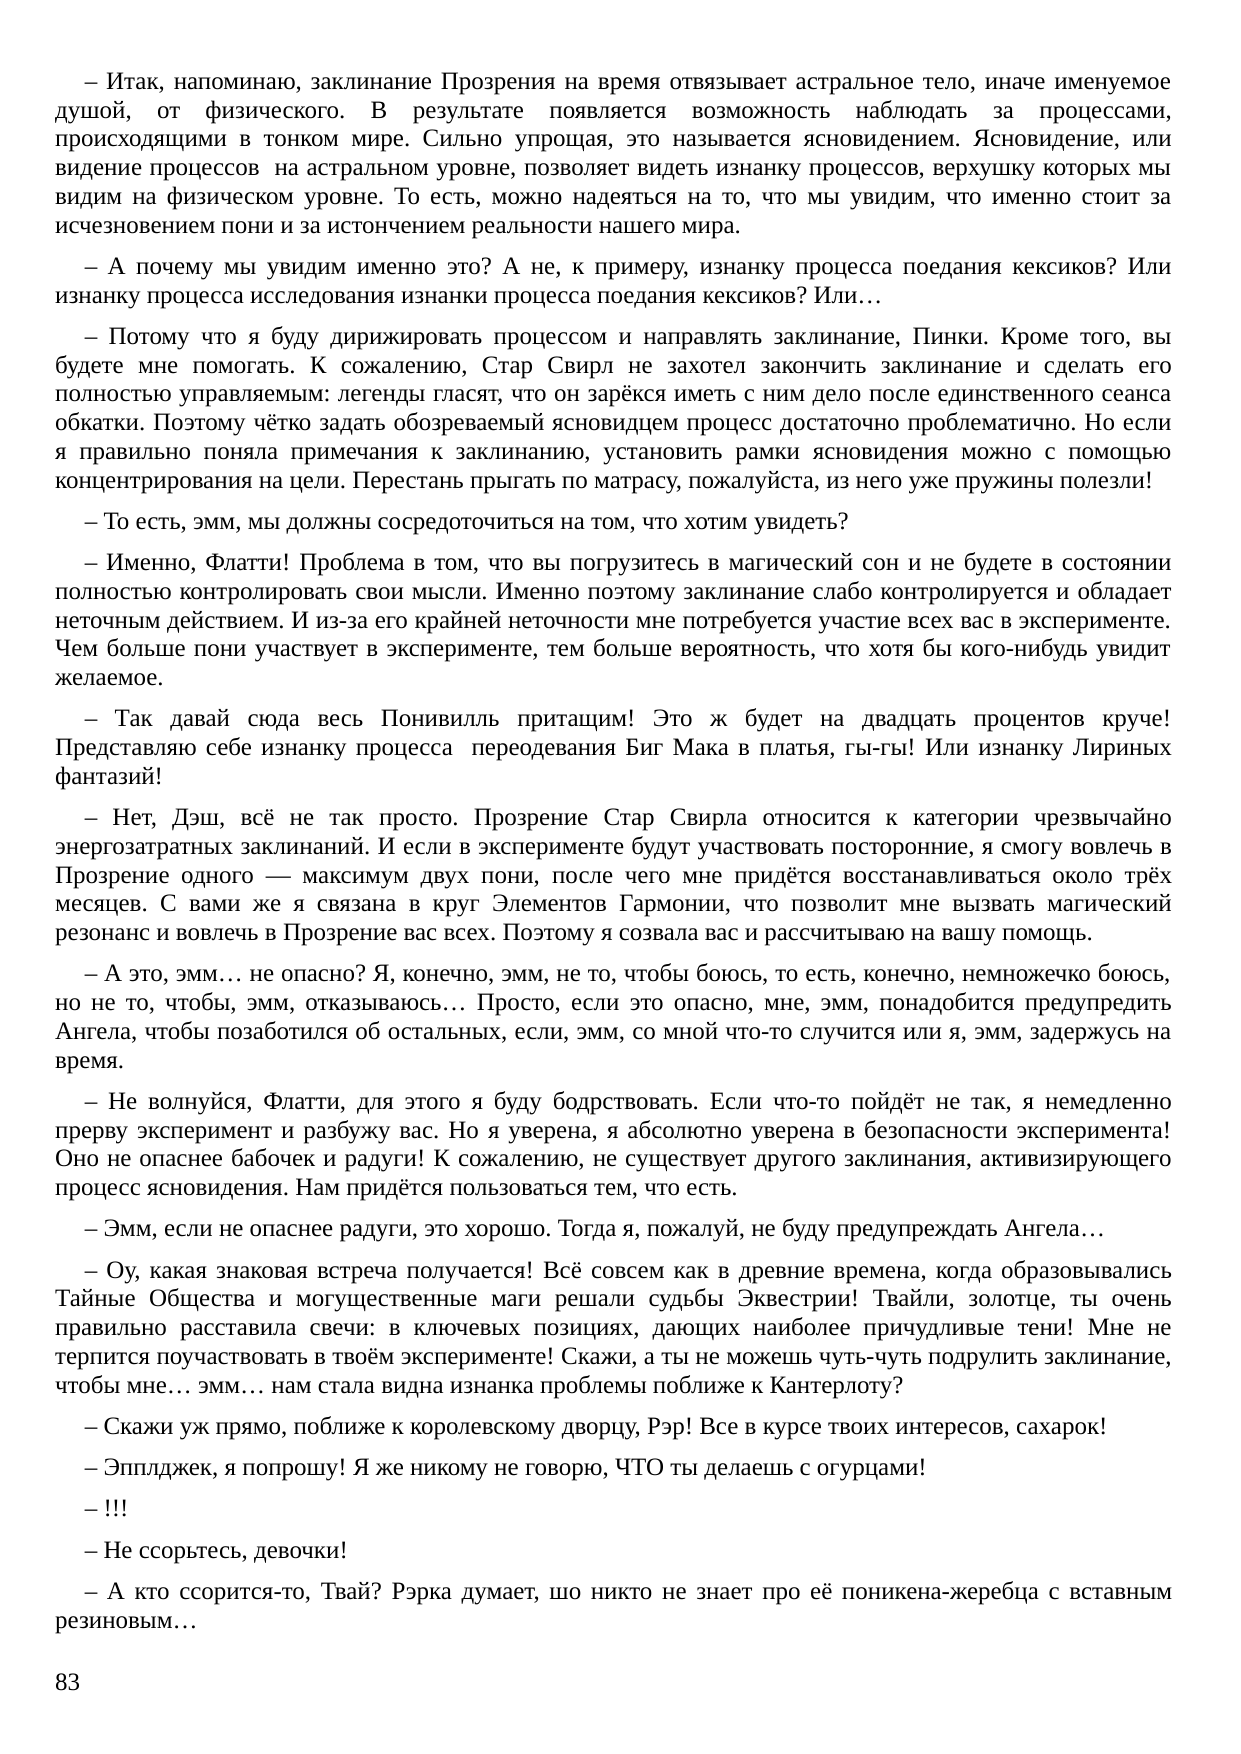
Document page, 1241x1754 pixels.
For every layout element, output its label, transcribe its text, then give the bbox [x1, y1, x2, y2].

text – Не волнуйся, Флатти, для этого я буду бодрствовать. Если что-то пойдёт не так, я немедленно прерву эксперимент и разбужу вас. Но я уверена, я абсолютно уверена в безопасности эксперимента! Оно не опаснее бабочек и радуги! К сожалению, не существует другого заклинания, активизирующего процесс ясновидения. Нам придётся пользоваться тем, что есть. [55, 1086, 1173, 1201]
text – А кто ссорится-то, Твай? Рэрка думает, шо никто не знает про её поникена-жеребца с вставным резиновым… [55, 1576, 1173, 1633]
text – А почему мы увидим именно это? А не, к примеру, изнанку процесса поедания кексиков? Или изнанку процесса исследования изнанки процесса поедания кексиков? Или… [55, 251, 1173, 308]
text – Оу, какая знаковая встреча получается! Всё совсем как в древние времена, когда образовывались Тайные Общества и могущественные маги решали судьбы Эквестрии! Твайли, золотце, ты очень правильно расставила свечи: в ключевых позициях, дающих наиболее причудливые тени! Мне не терпится поучаствовать в твоём эксперименте! Скажи, а ты не можешь чуть-чуть подрулить заклинание, чтобы мне… эмм… нам стала видна изнанка проблемы поближе к Кантерлоту? [55, 1255, 1173, 1398]
text – !!! [55, 1493, 1173, 1522]
text – А это, эмм… не опасно? Я, конечно, эмм, не то, чтобы боюсь, то есть, конечно, немножечко боюсь, но не то, чтобы, эмм, отказываюсь… Просто, если это опасно, мне, эмм, понадобится предупредить Ангела, чтобы позаботился об остальных, если, эмм, со мной что-то случится или я, эмм, задержусь на время. [55, 958, 1173, 1073]
text – Эмм, если не опаснее радуги, это хорошо. Тогда я, пожалуй, не буду предупреждать Ангела… [55, 1213, 1173, 1242]
text – Не ссорьтесь, девочки! [55, 1535, 1173, 1563]
text – Так давай сюда весь Понивилль притащим! Это ж будет на двадцать процентов круче! Представляю себе изнанку процесса переодевания Биг Мака в платья, гы-гы! Или изнанку Лириных фантазий! [55, 703, 1173, 790]
text – Итак, напоминаю, заклинание Прозрения на время отвязывает астральное тело, иначе именуемое душой, от физического. В результате появляется возможность наблюдать за процессами, происходящими в тонком мире. Сильно упрощая, это называется ясновидением. Ясновидение, или видение процессов на астральном уровне, позволяет видеть изнанку процессов, верхушку которых мы видим на физическом уровне. То есть, можно надеяться на то, что мы увидим, что именно стоит за исчезновением пони и за истончением реальности нашего мира. [55, 66, 1173, 238]
text – Потому что я буду дирижировать процессом и направлять заклинание, Пинки. Кроме того, вы будете мне помогать. К сожалению, Стар Свирл не захотел закончить заклинание и сделать его полностью управляемым: легенды гласят, что он зарёкся иметь с ним дело после единственного сеанса обкатки. Поэтому чётко задать обозреваемый ясновидцем процесс достаточно проблематично. Но если я правильно поняла примечания к заклинанию, установить рамки ясновидения можно с помощью концентрирования на цели. Перестань прыгать по матрасу, пожалуйста, из него уже пружины полезли! [55, 321, 1173, 493]
text – Скажи уж прямо, поближе к королевскому дворцу, Рэр! Все в курсе твоих интересов, сахарок! [55, 1411, 1173, 1440]
text – Именно, Флатти! Проблема в том, что вы погрузитесь в магический сон и не будете в состоянии полностью контролировать свои мысли. Именно поэтому заклинание слабо контролируется и обладает неточным действием. И из-за его крайней неточности мне потребуется участие всех вас в эксперименте. Чем больше пони участвует в эксперименте, тем больше вероятность, что хотя бы кого-нибудь увидит желаемое. [55, 547, 1173, 691]
text – То есть, эмм, мы должны сосредоточиться на том, что хотим увидеть? [55, 506, 1173, 535]
text – Эпплджек, я попрошу! Я же никому не говорю, ЧТО ты делаешь с огурцами! [55, 1452, 1173, 1481]
text – Нет, Дэш, всё не так просто. Прозрение Стар Свирла относится к категории чрезвычайно энергозатратных заклинаний. И если в эксперименте будут участвовать посторонние, я смогу вовлечь в Прозрение одного — максимум двух пони, после чего мне придётся восстанавливаться около трёх месяцев. С вами же я связана в круг Элементов Гармонии, что позволит мне вызвать магический резонанс и вовлечь в Прозрение вас всех. Поэтому я созвала вас и рассчитываю на вашу помощь. [55, 802, 1173, 946]
